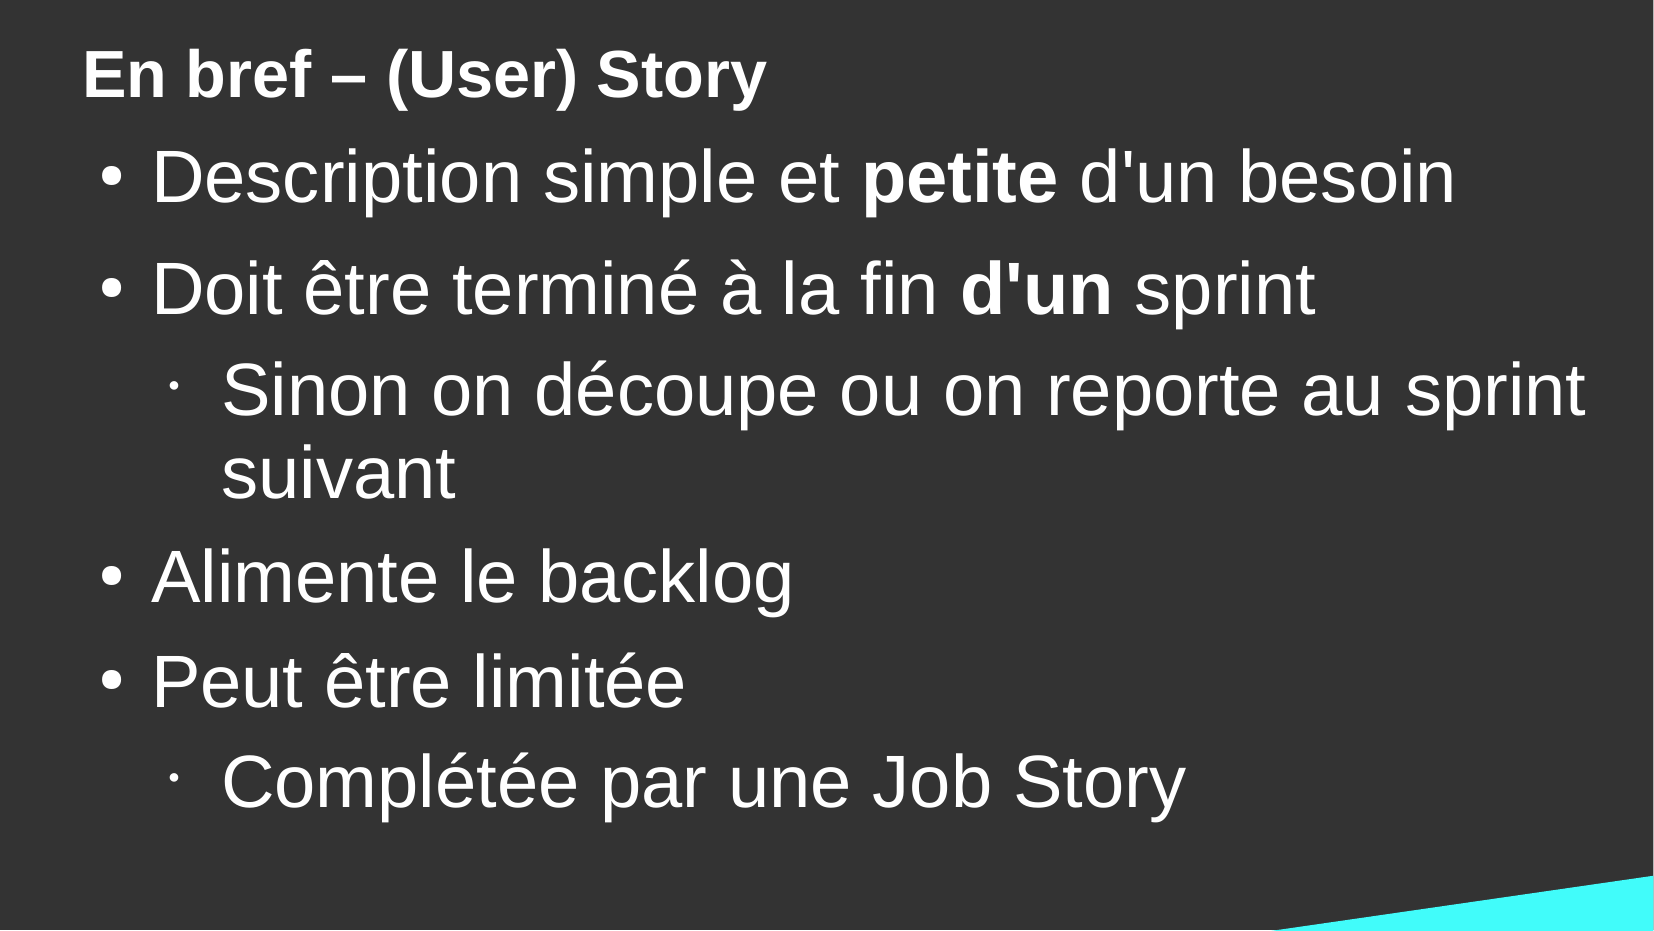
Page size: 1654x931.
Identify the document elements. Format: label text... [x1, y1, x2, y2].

list Description simple et petite d'un besoin Doit être terminé à la fin d'un sprint Sinon on découpe ou on reporte au sprint suivant Alimente le backlog Peut être limitée Complétée par une Job Story [80, 135, 1620, 827]
title En bref – (User) Story [82, 37, 1571, 122]
text_box [1270, 875, 1654, 931]
